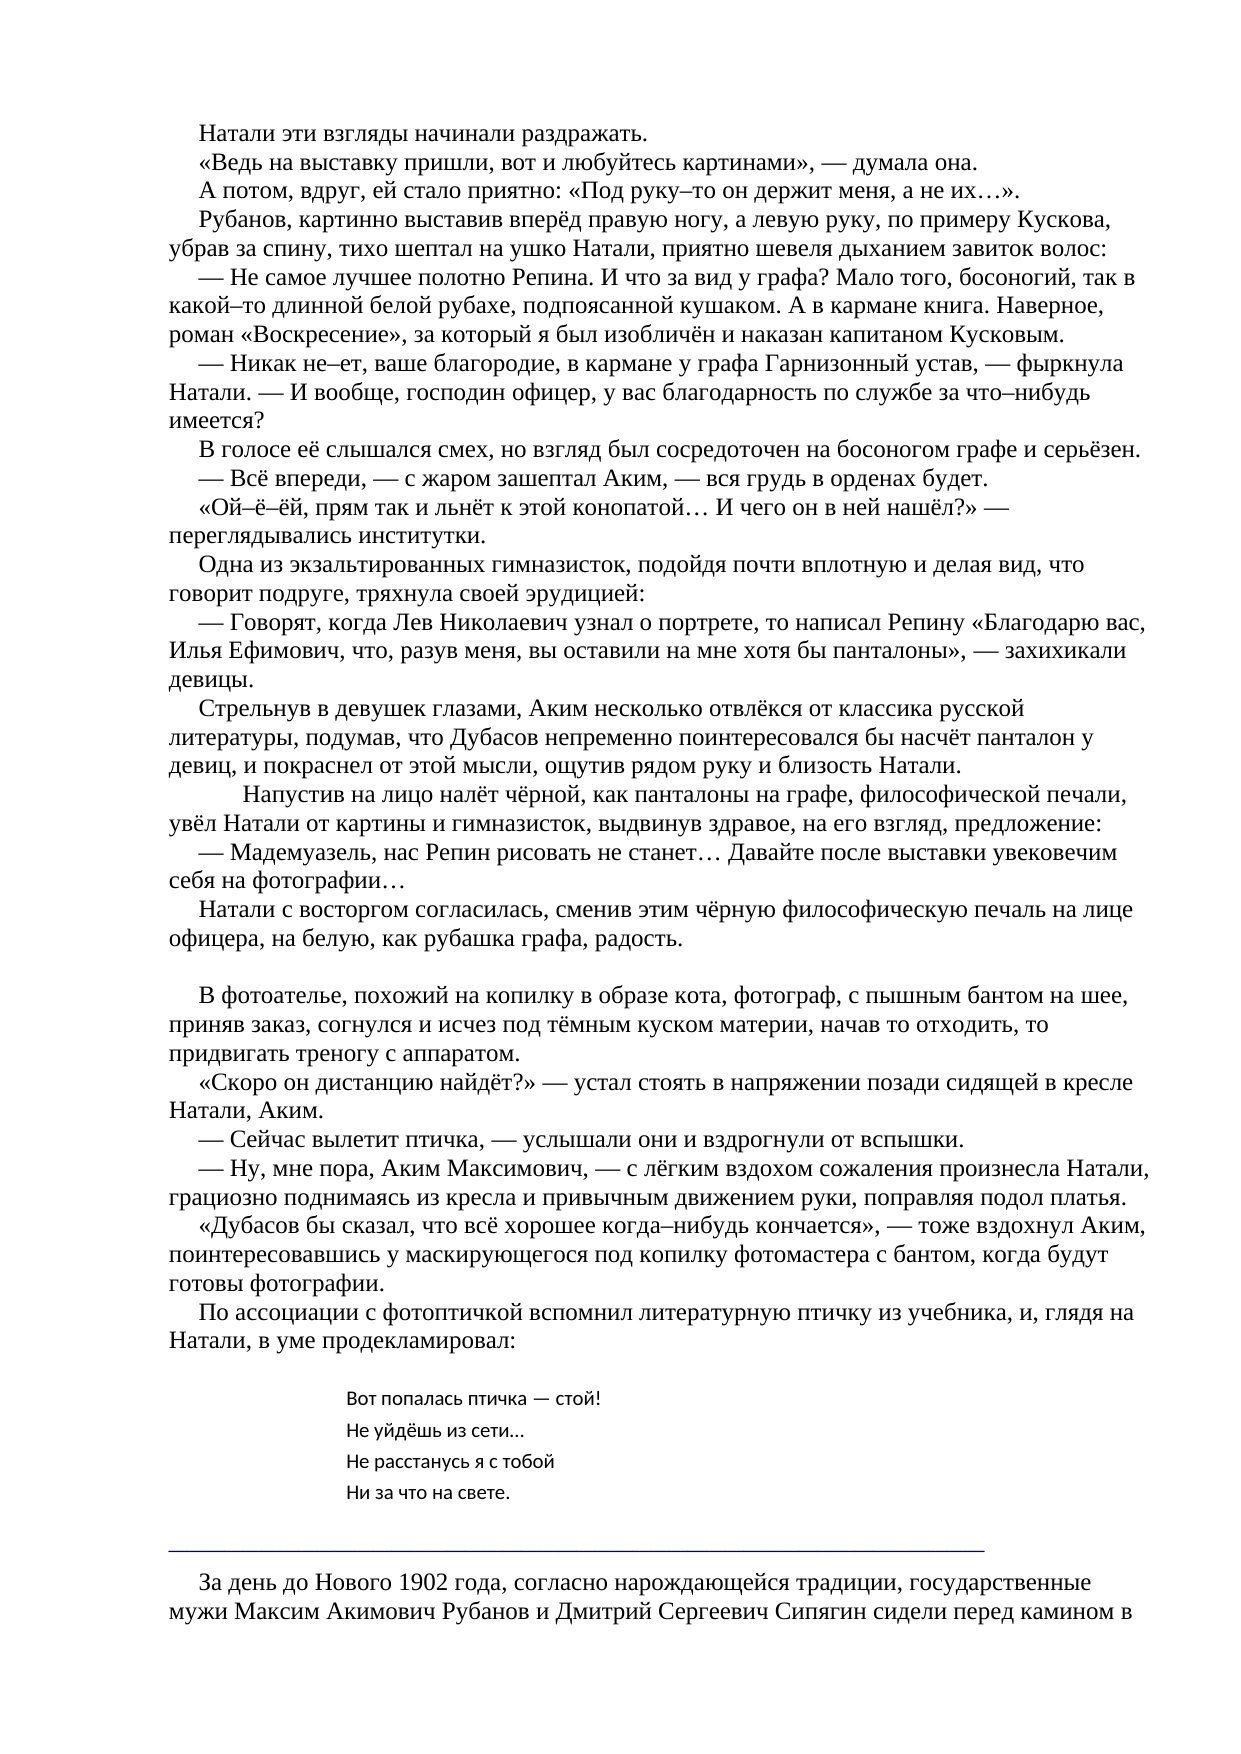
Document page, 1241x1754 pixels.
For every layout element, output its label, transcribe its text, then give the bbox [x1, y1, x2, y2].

text Вот попалась птичка — стой! [346, 1386, 974, 1411]
text — Мадемуазель, нас Репин рисовать не станет… Давайте после выставки увековечим себя на фотографии… [169, 837, 1152, 894]
text — Сейчас вылетит птичка, — услышали они и вздрогнули от вспышки. [169, 1124, 1152, 1153]
text А потом, вдруг, ей стало приятно: «Под руку–то он держит меня, а не их…». [169, 176, 1152, 204]
subtitle ____________________________________________ [169, 1517, 1152, 1555]
text — Говорят, когда Лев Николаевич узнал о портрете, то написал Репину «Благодарю вас, Илья Ефимович, что, разув меня, вы оставили на мне хотя бы панталоны», — захихикали девицы. [169, 607, 1152, 693]
text Напустив на лицо налёт чёрной, как панталоны на графе, философической печали, увёл Натали от картины и гимназисток, выдвинув здравое, на его взгляд, предложение: [169, 779, 1152, 837]
text В голосе её слышался смех, но взгляд был сосредоточен на босоногом графе и серьёзен. [169, 434, 1152, 463]
text — Ну, мне пора, Аким Максимович, — с лёгким вздохом сожаления произнесла Натали, грациозно поднимаясь из кресла и привычным движением руки, поправляя подол платья. [169, 1153, 1152, 1211]
text — Всё впереди, — с жаром зашептал Аким, — вся грудь в орденах будет. [169, 463, 1152, 492]
text Не уйдёшь из сети… [346, 1417, 974, 1442]
text — Не самое лучшее полотно Репина. И что за вид у графа? Мало того, босоногий, так в какой–то длинной белой рубахе, подпоясанной кушаком. А в кармане книга. Наверное, роман «Воскресение», за который я был изобличён и наказан капитаном Кусковым. [169, 262, 1152, 348]
text В фотоателье, похожий на копилку в образе кота, фотограф, с пышным бантом на шее, приняв заказ, согнулся и исчез под тёмным куском материи, начав то отходить, то придвигать треногу с аппаратом. [169, 981, 1152, 1067]
text Рубанов, картинно выставив вперёд правую ногу, а левую руку, по примеру Кускова, убрав за спину, тихо шептал на ушко Натали, приятно шевеля дыханием завиток волос: [169, 204, 1152, 262]
text «Дубасов бы сказал, что всё хорошее когда–нибудь кончается», — тоже вздохнул Аким, поинтересовавшись у маскирующегося под копилку фотомастера с бантом, когда будут готовы фотографии. [169, 1211, 1152, 1297]
text Стрельнув в девушек глазами, Аким несколько отвлёкся от классика русской литературы, подумав, что Дубасов непременно поинтересовался бы насчёт панталон у девиц, и покраснел от этой мысли, ощутив рядом руку и близость Натали. [169, 693, 1152, 779]
text Натали с восторгом согласилась, сменив этим чёрную философическую печаль на лице офицера, на белую, как рубашка графа, радость. [169, 894, 1152, 952]
text «Скоро он дистанцию найдёт?» — устал стоять в напряжении позади сидящей в кресле Натали, Аким. [169, 1067, 1152, 1124]
text Натали эти взгляды начинали раздражать. [169, 118, 1152, 147]
text «Ведь на выставку пришли, вот и любуйтесь картинами», — думала она. [169, 147, 1152, 176]
text Ни за что на свете. [346, 1479, 974, 1505]
text Одна из экзальтированных гимназисток, подойдя почти вплотную и делая вид, что говорит подруге, тряхнула своей эрудицией: [169, 549, 1152, 607]
text По ассоциации с фотоптичкой вспомнил литературную птичку из учебника, и, глядя на Натали, в уме продекламировал: [169, 1297, 1152, 1354]
text Не расстанусь я с тобой [346, 1448, 974, 1474]
text «Ой–ё–ёй, прям так и льнёт к этой конопатой… И чего он в ней нашёл?» — переглядывались институтки. [169, 492, 1152, 549]
text За день до Нового 1902 года, согласно нарождающейся традиции, государственные мужи Максим Акимович Рубанов и Дмитрий Сергеевич Сипягин сидели перед камином в [169, 1567, 1152, 1624]
text — Никак не–ет, ваше благородие, в кармане у графа Гарнизонный устав, — фыркнула Натали. — И вообще, господин офицер, у вас благодарность по службе за что–нибудь имеется? [169, 348, 1152, 434]
